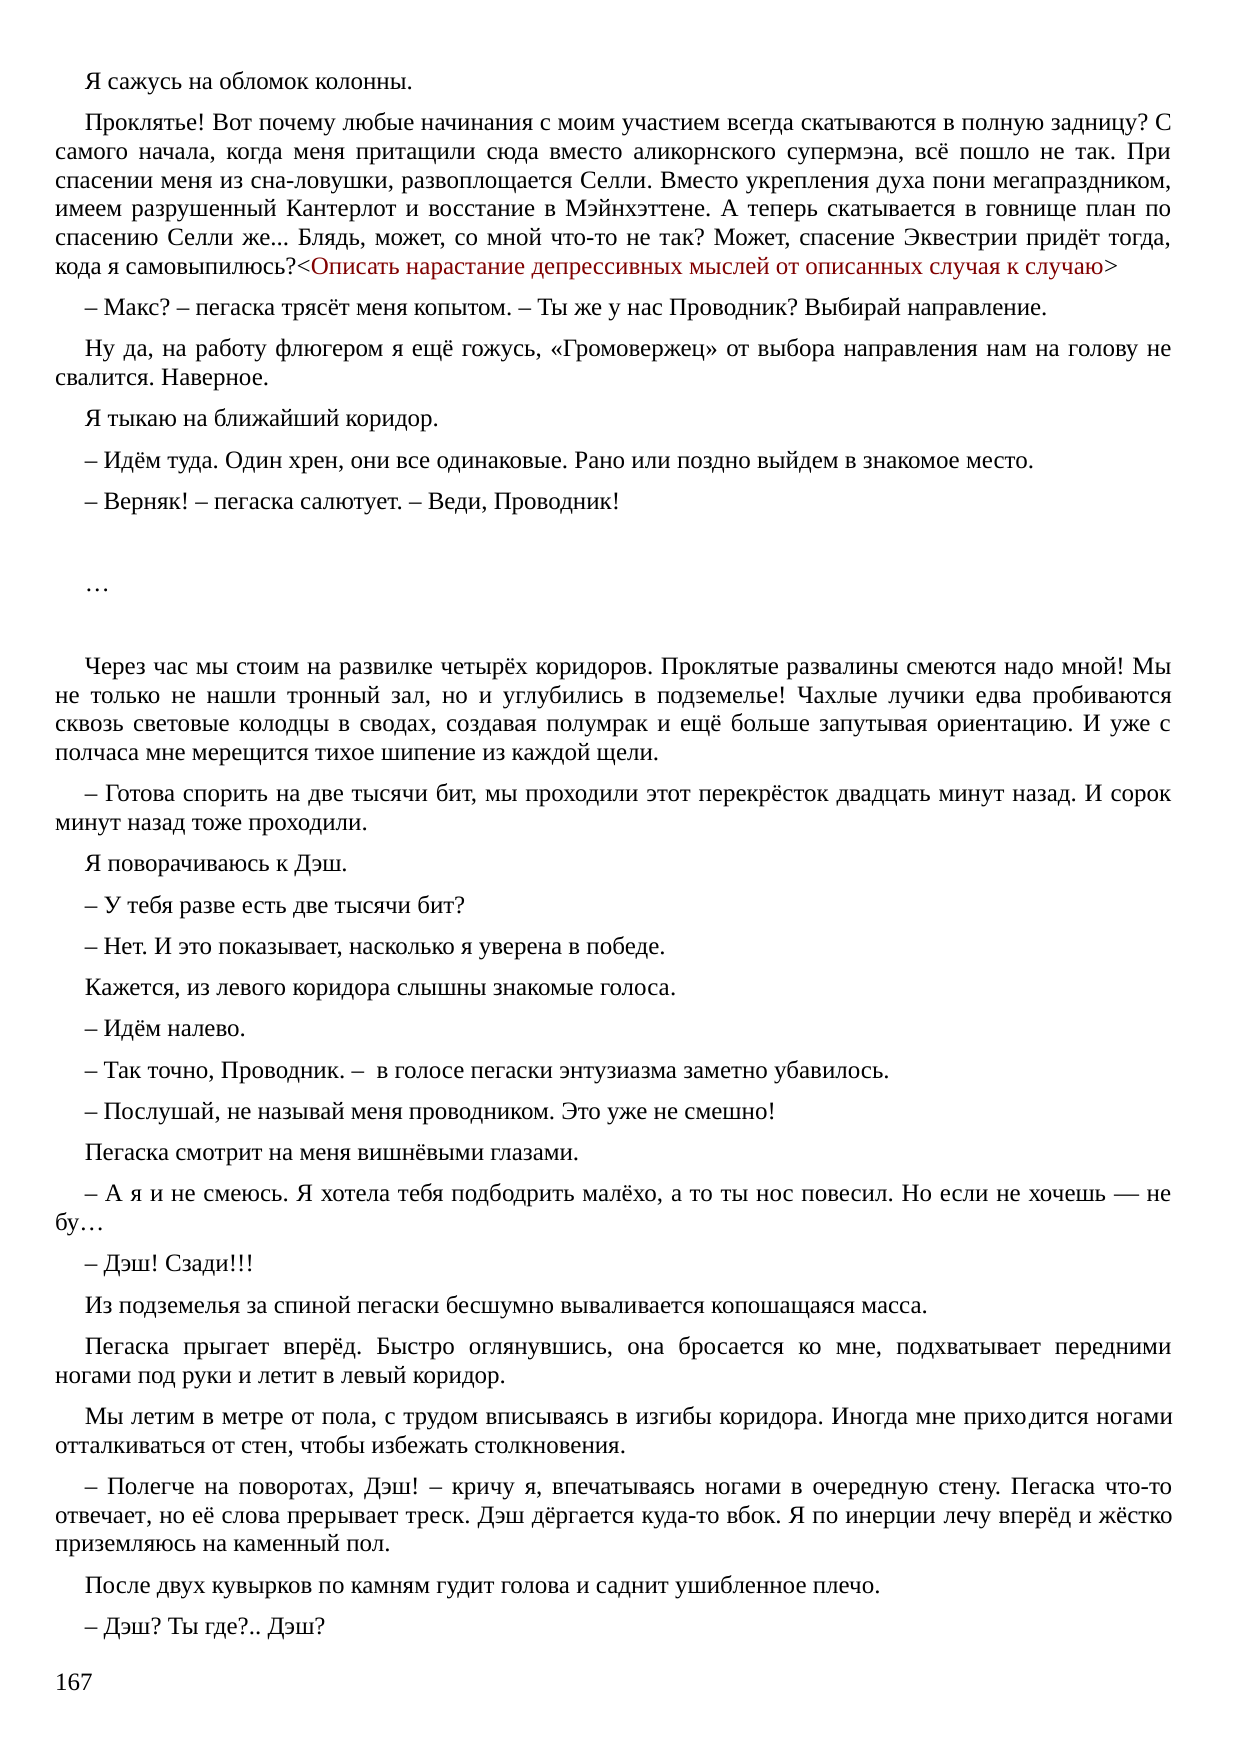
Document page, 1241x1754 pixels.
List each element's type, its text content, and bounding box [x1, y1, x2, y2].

text – Макс? – пегаска трясёт меня копытом. – Ты же у нас Проводник? Выбирай направление. [55, 292, 1173, 321]
text Я поворачиваюсь к Дэш. [55, 848, 1173, 877]
text … [55, 568, 1173, 597]
text – Дэш! Сзади!!! [55, 1248, 1173, 1277]
text – Готова спорить на две тысячи бит, мы проходили этот перекрёсток двадцать минут назад. И сорок минут назад тоже проходили. [55, 778, 1173, 836]
text Проклятье! Вот почему любые начинания с моим участием всегда скатываются в полную задницу? С самого начала, когда меня притащили сюда вместо аликорнского супермэна, всё пошло не так. При спасении меня из сна-ловушки, развоплощается Селли. Вместо укрепления духа пони мегапраздником, имеем разрушенный Кантерлот и восстание в Мэйнхэттене. А теперь скатывается в говнище план по спасению Селли же... Блядь, может, со мной что-то не так? Может, спасение Эквестрии придёт тогда, кода я самовыпилюсь?<Описать нарастание депрессивных мыслей от описанных случая к случаю> [55, 107, 1173, 280]
text Через час мы стоим на развилке четырёх коридоров. Проклятые развалины смеются надо мной! Мы не только не нашли тронный зал, но и углубились в подземелье! Чахлые лучики едва пробиваются сквозь световые колодцы в сводах, создавая полумрак и ещё больше запутывая ориентацию. И уже с полчаса мне мерещится тихое шипение из каждой щели. [55, 651, 1173, 766]
text Пегаска прыгает вперёд. Быстро оглянувшись, она бросается ко мне, подхватывает передними ногами под руки и летит в левый коридор. [55, 1331, 1173, 1388]
text Пегаска смотрит на меня вишнёвыми глазами. [55, 1137, 1173, 1166]
text – Послушай, не называй меня проводником. Это уже не смешно! [55, 1096, 1173, 1125]
text Ну да, на работу флюгером я ещё гожусь, «Громовержец» от выбора направления нам на голову не свалится. Наверное. [55, 333, 1173, 391]
text Кажется, из левого коридора слышны знакомые голоса. [55, 972, 1173, 1001]
text Я тыкаю на ближайший коридор. [55, 403, 1173, 432]
text – Идём туда. Один хрен, они все одинаковые. Рано или поздно выйдем в знакомое место. [55, 445, 1173, 473]
text – У тебя разве есть две тысячи бит? [55, 890, 1173, 918]
text – Нет. И это показывает, насколько я уверена в победе. [55, 931, 1173, 960]
text – Дэш? Ты где?.. Дэш? [55, 1611, 1173, 1640]
text – А я и не смеюсь. Я хотела тебя подбодрить малёхо, а то ты нос повесил. Но если не хочешь — не бу… [55, 1178, 1173, 1236]
text – Так точно, Проводник. – в голосе пегаски энтузиазма заметно убавилось. [55, 1055, 1173, 1083]
text Мы летим в метре от пола, с трудом вписываясь в изгибы коридора. Иногда мне приходится ногами отталкиваться от стен, чтобы избежать столкновения. [55, 1401, 1173, 1458]
text Я сажусь на обломок колонны. [55, 66, 1173, 95]
text – Идём налево. [55, 1013, 1173, 1042]
text – Полегче на поворотах, Дэш! – кричу я, впечатываясь ногами в очередную стену. Пегаска что-то отвечает, но её слова прерывает треск. Дэш дёргается куда-то вбок. Я по инерции лечу вперёд и жёстко приземляюсь на каменный пол. [55, 1471, 1173, 1557]
text Из подземелья за спиной пегаски бесшумно вываливается копошащаяся масса. [55, 1290, 1173, 1318]
text После двух кувырков по камням гудит голова и саднит ушибленное плечо. [55, 1570, 1173, 1598]
text – Верняк! – пегаска салютует. – Веди, Проводник! [55, 486, 1173, 515]
